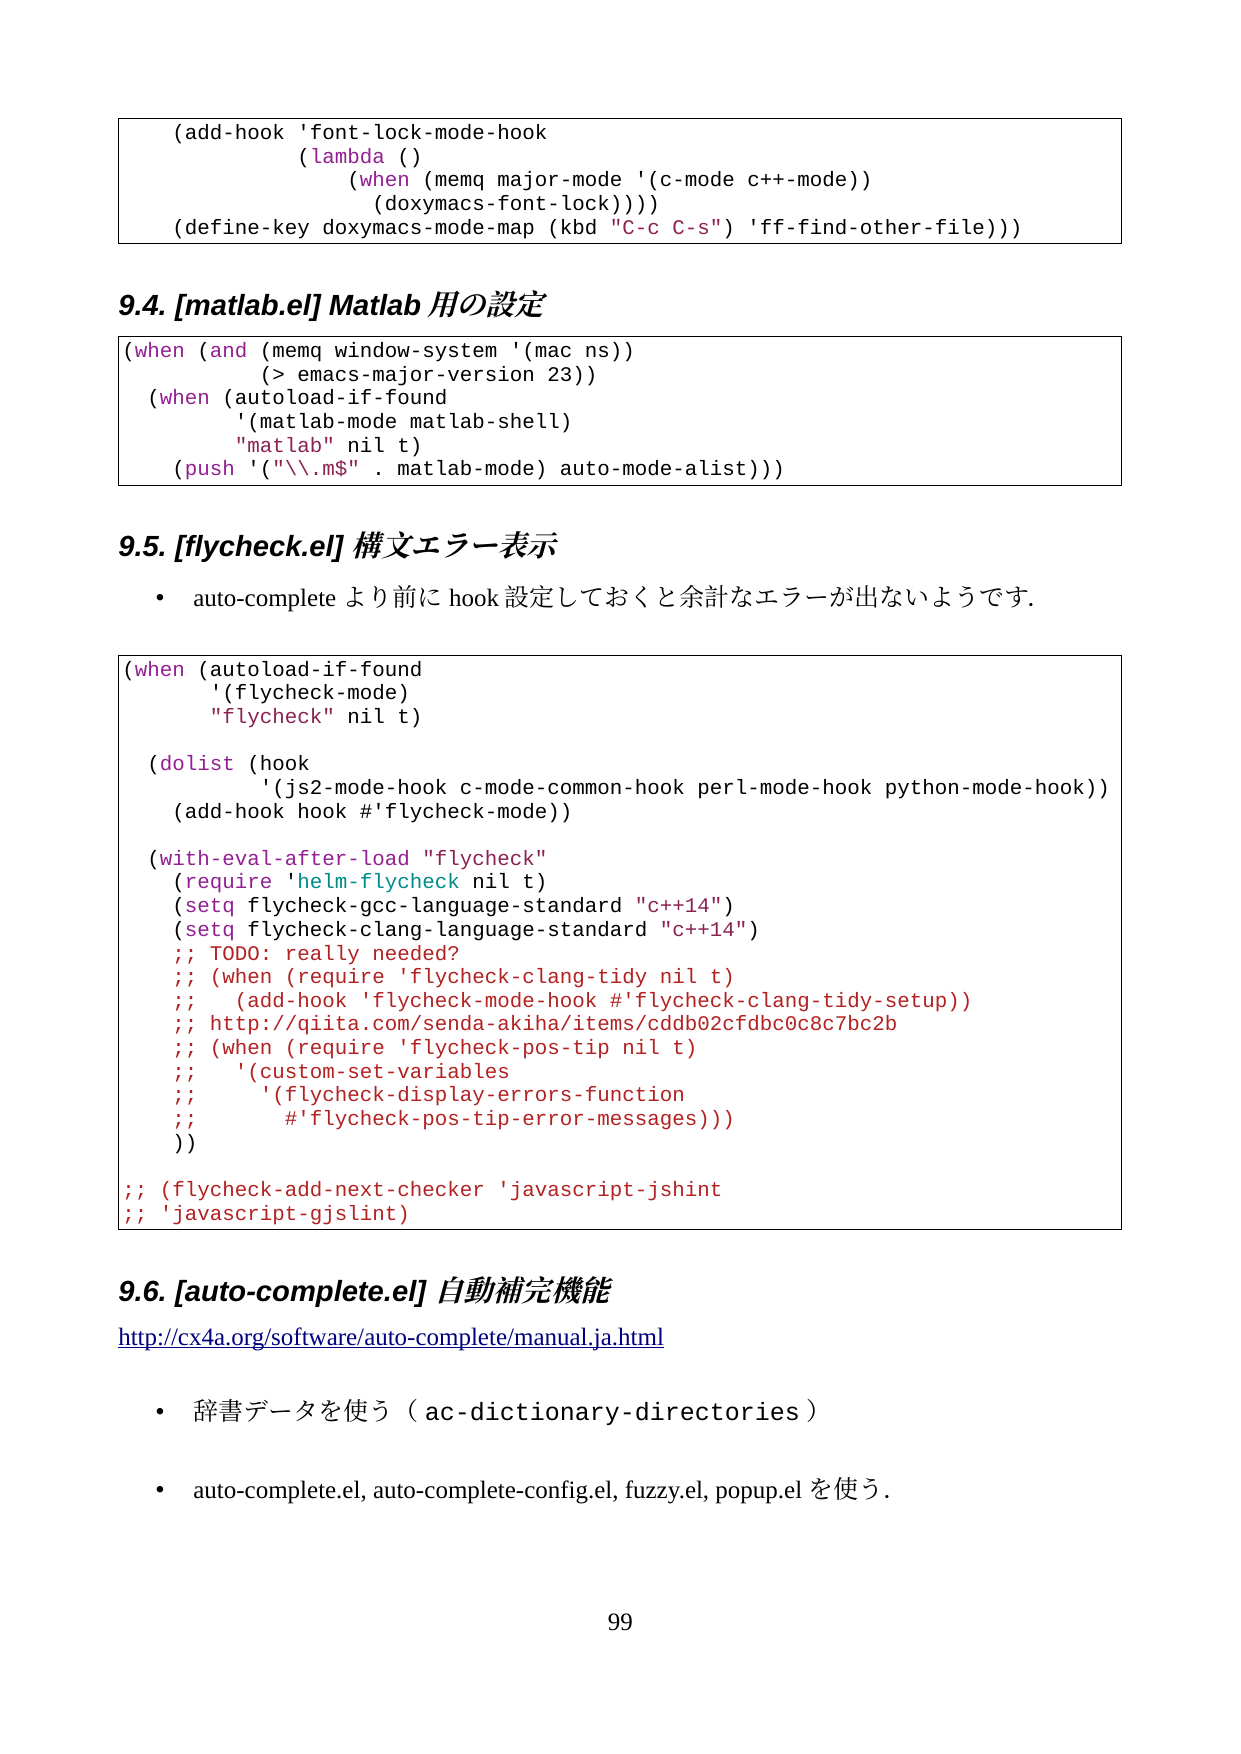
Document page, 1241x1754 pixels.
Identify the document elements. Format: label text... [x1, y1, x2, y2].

text ;; 'javascript-gjslint) [119, 1199, 1121, 1229]
text (add-hook hook #'flycheck-mode)) [119, 797, 1121, 820]
list auto-complete.el, auto-complete-config.el, fuzzy.el, popup.el を使う． [156, 1469, 1122, 1534]
text (require 'helm-flycheck nil t) [119, 868, 1121, 891]
text http://cx4a.org/software/auto-complete/manual.ja.html [118, 1322, 1122, 1379]
text (> emacs-major-version 23)) [119, 360, 1121, 383]
subtitle [matlab.el] Matlab用の設定 [118, 282, 1122, 323]
text (when (autoload-if-found [119, 656, 1121, 678]
subtitle [flycheck.el] 構文エラー表示 [118, 523, 1122, 565]
list 辞書データを使う（ ac-dictionary-directories ） [156, 1392, 1122, 1457]
text "flycheck" nil t) [119, 702, 1121, 726]
text ;; (when (require 'flycheck-pos-tip nil t) [119, 1033, 1121, 1057]
text )) [119, 1128, 1121, 1151]
text (doxymacs-font-lock)))) [119, 189, 1121, 213]
text '(flycheck-mode) [119, 678, 1121, 702]
text (setq flycheck-clang-language-standard "c++14") [119, 915, 1121, 938]
subtitle [auto-complete.el] 自動補完機能 [118, 1268, 1122, 1309]
text (setq flycheck-gcc-language-standard "c++14") [119, 891, 1121, 915]
text (dolist (hook [119, 749, 1121, 773]
text "matlab" nil t) [119, 431, 1121, 454]
text ;; '(flycheck-display-errors-function [119, 1080, 1121, 1104]
text ;; (flycheck-add-next-checker 'javascript-jshint [119, 1175, 1121, 1199]
text (add-hook 'font-lock-mode-hook [119, 119, 1121, 142]
text (lambda () [119, 142, 1121, 165]
text ;; TODO: really needed? [119, 938, 1121, 962]
text (with-eval-after-load "flycheck" [119, 844, 1121, 868]
text '(js2-mode-hook c-mode-common-hook perl-mode-hook python-mode-hook)) [119, 773, 1121, 797]
list auto-complete より前に hook設定しておくと余計なエラーが出ないようです． [156, 578, 1122, 642]
text ;; (when (require 'flycheck-clang-tidy nil t) [119, 962, 1121, 986]
text ;; http://qiita.com/senda-akiha/items/cddb02cfdbc0c8c7bc2b [119, 1009, 1121, 1033]
text (push '("\\.m$" . matlab-mode) auto-mode-alist))) [119, 454, 1121, 485]
text (when (and (memq window-system '(mac ns)) [119, 337, 1121, 360]
text (define-key doxymacs-mode-map (kbd "C-c C-s") 'ff-find-other-file))) [119, 213, 1121, 243]
text (when (memq major-mode '(c-mode c++-mode)) [119, 165, 1121, 189]
text ;; '(custom-set-variables [119, 1057, 1121, 1080]
text ;; #'flycheck-pos-tip-error-messages))) [119, 1104, 1121, 1128]
text '(matlab-mode matlab-shell) [119, 407, 1121, 431]
text (when (autoload-if-found [119, 383, 1121, 407]
text ;; (add-hook 'flycheck-mode-hook #'flycheck-clang-tidy-setup)) [119, 986, 1121, 1009]
